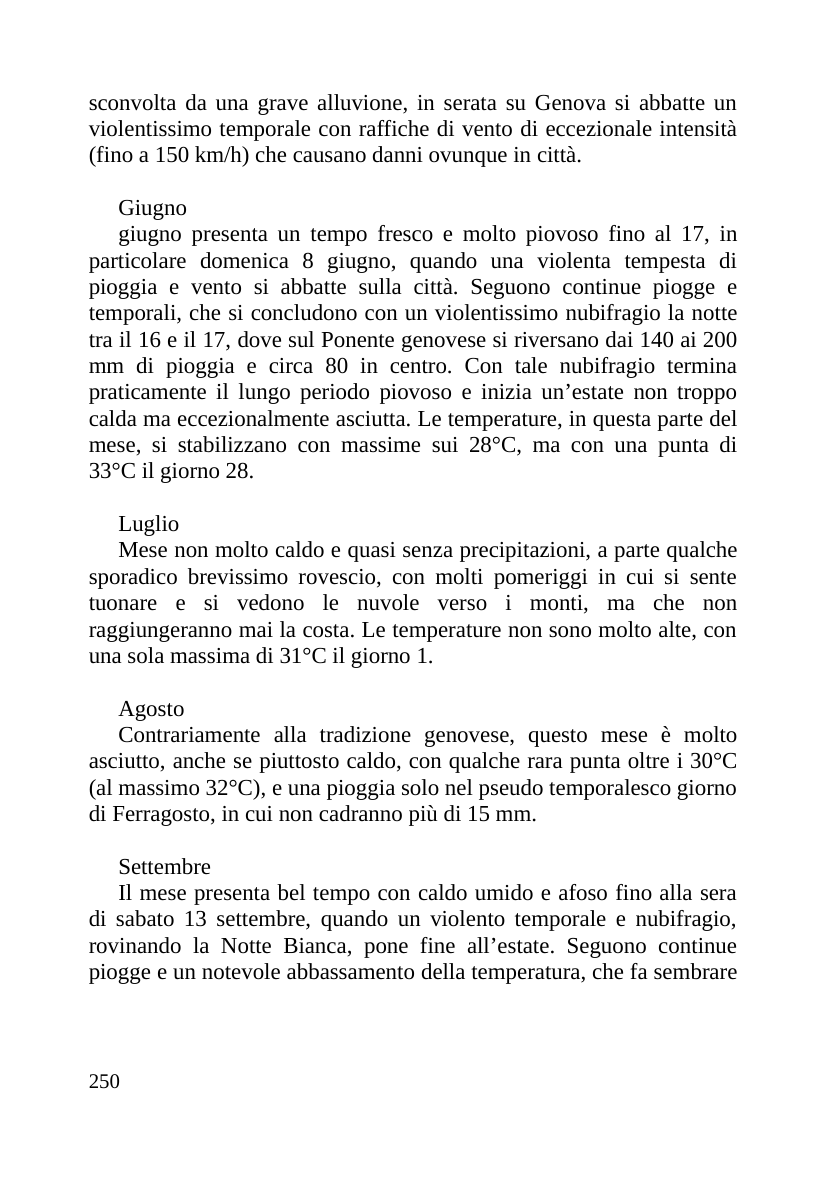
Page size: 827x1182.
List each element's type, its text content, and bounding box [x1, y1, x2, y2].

text Mese non molto caldo e quasi senza precipitazioni, a parte qualche sporadico brevissimo rovescio, con molti pomeriggi in cui si sente tuonare e si vedono le nuvole verso i monti, ma che non raggiungeranno mai la costa. Le temperature non sono molto alte, con una sola massima di 31°C il giorno 1. [88, 537, 738, 668]
text Agosto [88, 695, 738, 721]
text Luglio [88, 510, 738, 537]
text giugno presenta un tempo fresco e molto piovoso fino al 17, in particolare domenica 8 giugno, quando una violenta tempesta di pioggia e vento si abbatte sulla città. Seguono continue piogge e temporali, che si concludono con un violentissimo nubifragio la notte tra il 16 e il 17, dove sul Ponente genovese si riversano dai 140 ai 200 mm di pioggia e circa 80 in centro. Con tale nubifragio termina praticamente il lungo periodo piovoso e inizia un’estate non troppo calda ma eccezionalmente asciutta. Le temperature, in questa parte del mese, si stabilizzano con massime sui 28°C, ma con una punta di 33°C il giorno 28. [88, 220, 738, 484]
text Giugno [88, 194, 738, 220]
text sconvolta da una grave alluvione, in serata su Genova si abbatte un violentissimo temporale con raffiche di vento di eccezionale intensità (fino a 150 km/h) che causano danni ovunque in città. [88, 88, 738, 168]
text Contrariamente alla tradizione genovese, questo mese è molto asciutto, anche se piuttosto caldo, con qualche rara punta oltre i 30°C (al massimo 32°C), e una pioggia solo nel pseudo temporalesco giorno di Ferragosto, in cui non cadranno più di 15 mm. [88, 721, 738, 826]
text Il mese presenta bel tempo con caldo umido e afoso fino alla sera di sabato 13 settembre, quando un violento temporale e nubifragio, rovinando la Notte Bianca, pone fine all’estate. Seguono continue piogge e un notevole abbassamento della temperatura, che fa sembrare [88, 879, 738, 984]
text Settembre [88, 853, 738, 879]
